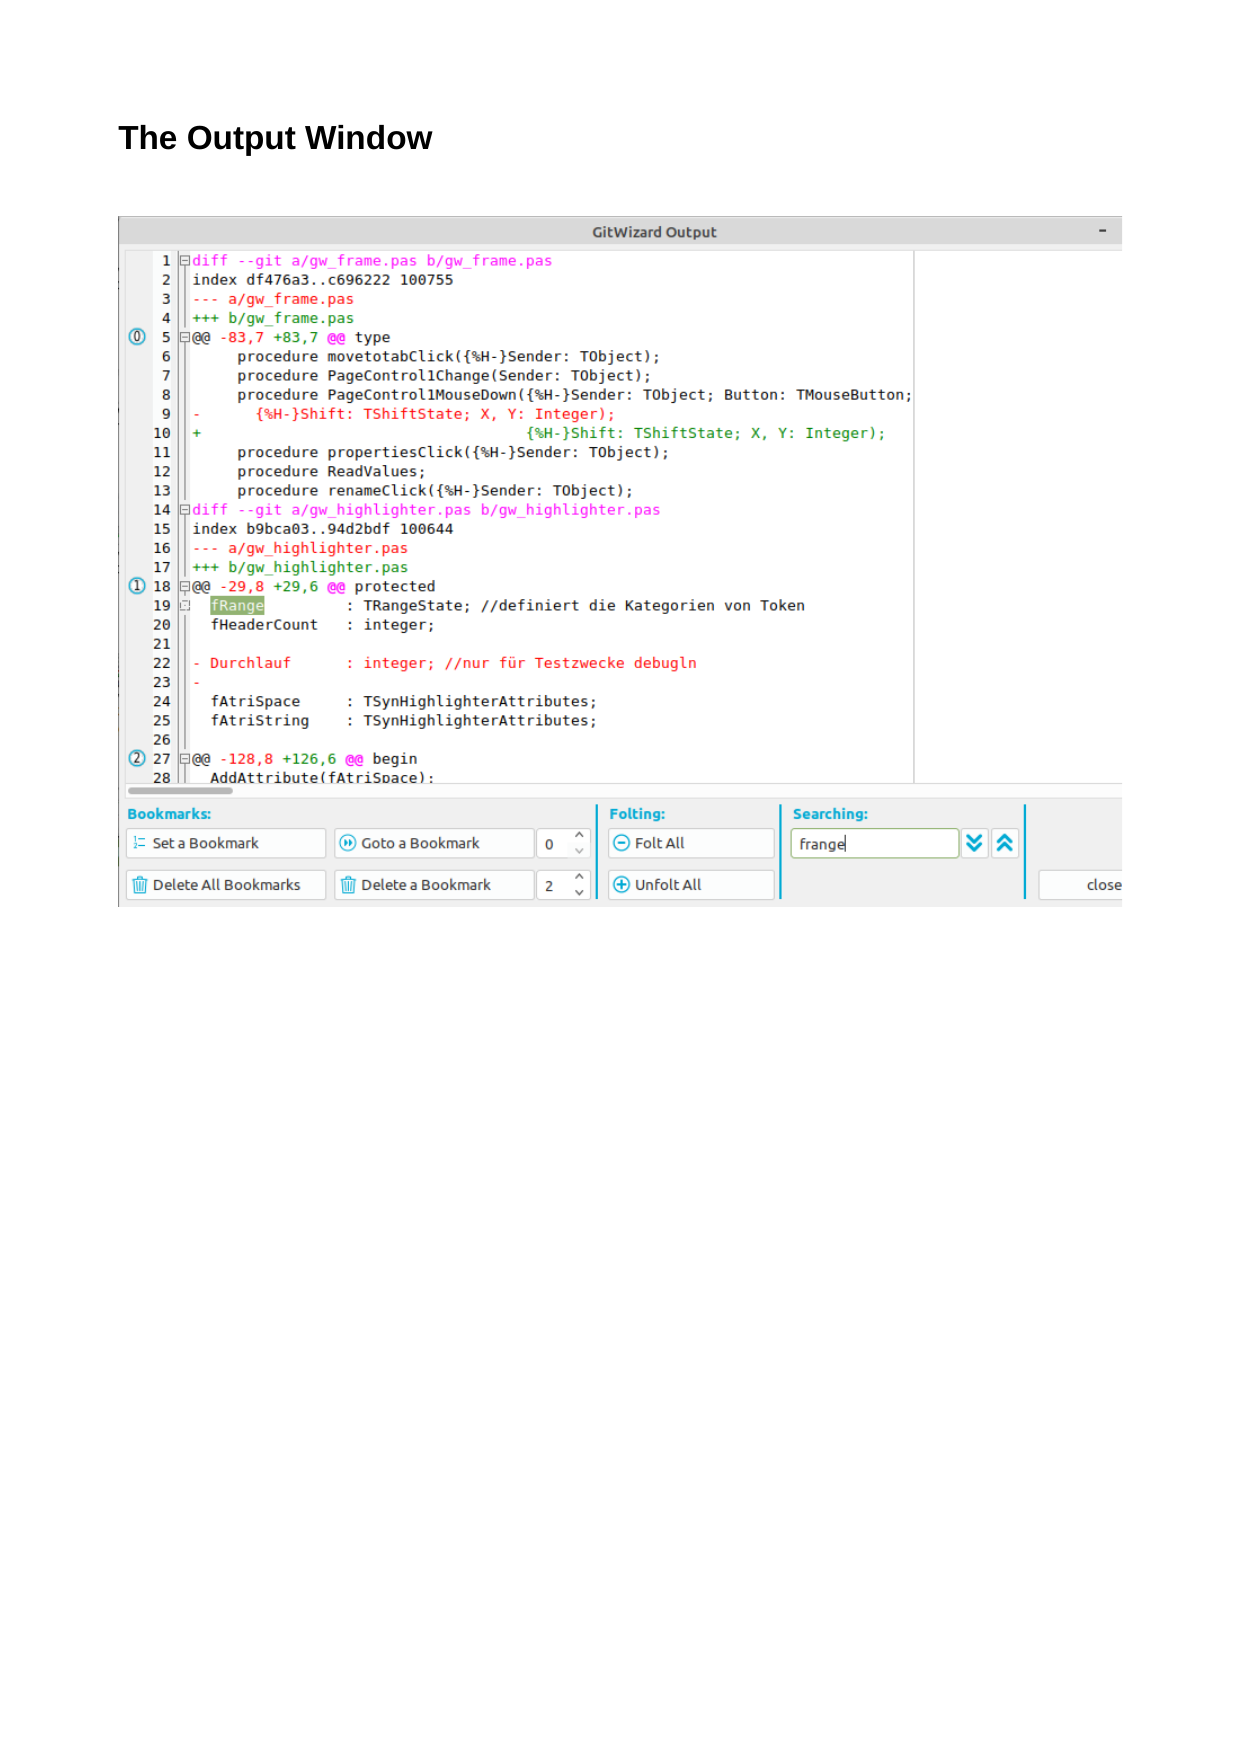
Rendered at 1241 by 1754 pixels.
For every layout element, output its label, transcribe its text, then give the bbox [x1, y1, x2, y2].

subtitle The Output Window [118, 118, 1122, 157]
picture [118, 216, 1123, 907]
